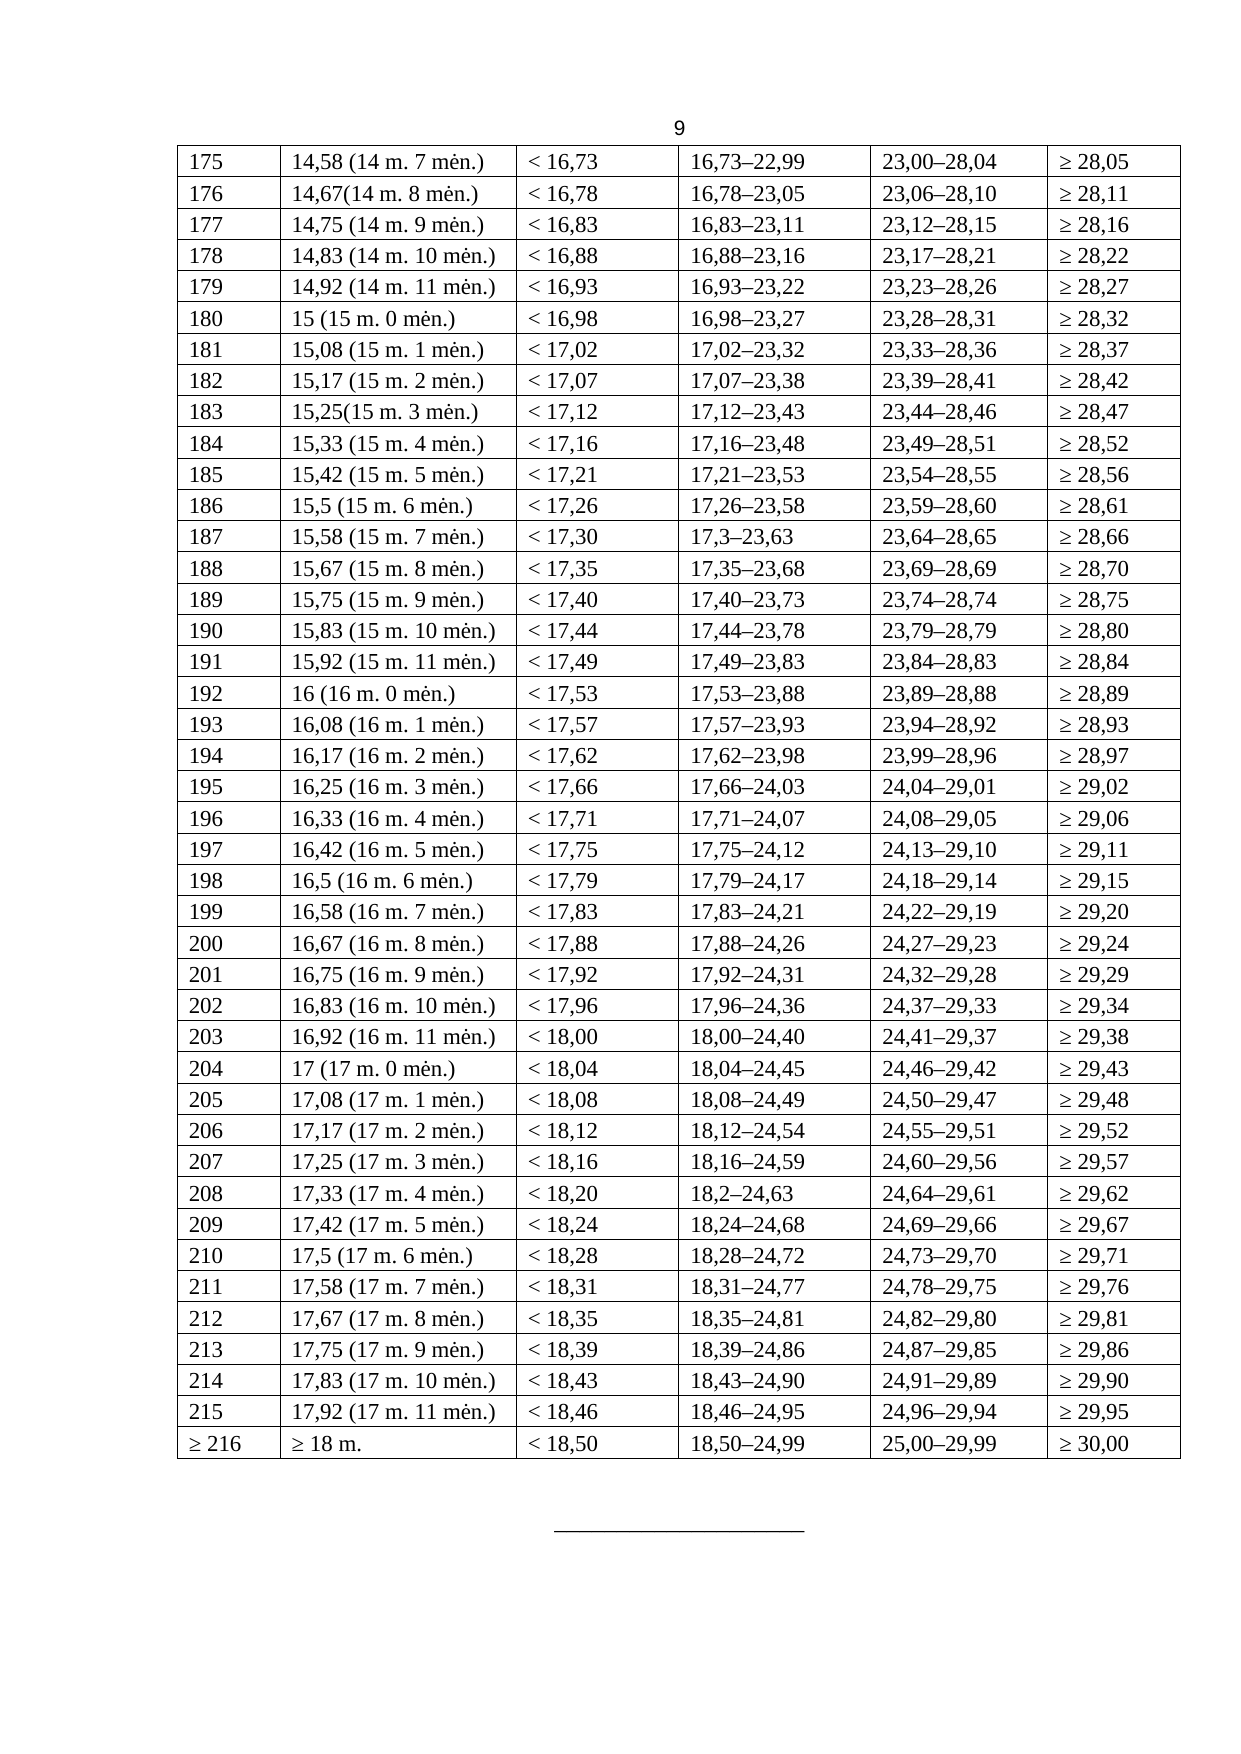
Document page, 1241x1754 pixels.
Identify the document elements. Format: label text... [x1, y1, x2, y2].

table_cell ≥ 28,05 [1048, 146, 1180, 176]
table_cell < 18,31 [517, 1271, 678, 1301]
table_cell ≥ 28,47 [1048, 396, 1180, 426]
table_cell 23,28–28,31 [871, 302, 1047, 332]
table_cell 15,42 (15 m. 5 mėn.) [281, 459, 516, 489]
table_cell ≥ 28,75 [1048, 584, 1180, 614]
table_cell < 17,12 [517, 396, 678, 426]
table_cell 182 [178, 365, 280, 395]
table_cell 17,92 (17 m. 11 mėn.) [281, 1396, 516, 1426]
table_cell < 16,73 [517, 146, 678, 176]
table_cell 178 [178, 240, 280, 270]
table_cell 16 (16 m. 0 mėn.) [281, 677, 516, 707]
table_cell ≥ 18 m. [281, 1427, 516, 1457]
table_cell ≥ 29,43 [1048, 1052, 1180, 1082]
table_cell 23,89–28,88 [871, 677, 1047, 707]
table_cell 17,57–23,93 [679, 709, 870, 739]
table_cell ≥ 29,24 [1048, 927, 1180, 957]
table_cell 201 [178, 959, 280, 989]
table_cell ≥ 28,22 [1048, 240, 1180, 270]
table_cell < 17,30 [517, 521, 678, 551]
table_cell 24,96–29,94 [871, 1396, 1047, 1426]
table_cell ≥ 28,11 [1048, 177, 1180, 207]
table_cell ≥ 30,00 [1048, 1427, 1180, 1457]
table_cell 17,35–23,68 [679, 552, 870, 582]
table_cell < 17,57 [517, 709, 678, 739]
table_cell 17,44–23,78 [679, 615, 870, 645]
table_cell ≥ 29,06 [1048, 802, 1180, 832]
table_cell 23,23–28,26 [871, 271, 1047, 301]
table_cell 17,02–23,32 [679, 334, 870, 364]
table_cell < 16,78 [517, 177, 678, 207]
table_cell ≥ 29,81 [1048, 1302, 1180, 1332]
table_cell < 18,04 [517, 1052, 678, 1082]
table_cell < 17,92 [517, 959, 678, 989]
table_cell < 17,35 [517, 552, 678, 582]
table_cell < 17,71 [517, 802, 678, 832]
table_cell ≥ 29,71 [1048, 1240, 1180, 1270]
table_cell 17,71–24,07 [679, 802, 870, 832]
table_cell ≥ 29,76 [1048, 1271, 1180, 1301]
table_cell < 17,02 [517, 334, 678, 364]
table_cell ≥ 29,34 [1048, 990, 1180, 1020]
table_cell ≥ 28,56 [1048, 459, 1180, 489]
table_cell 17,16–23,48 [679, 427, 870, 457]
table_cell 14,83 (14 m. 10 mėn.) [281, 240, 516, 270]
table_cell ≥ 29,95 [1048, 1396, 1180, 1426]
table_cell 207 [178, 1146, 280, 1176]
table_cell 16,98–23,27 [679, 302, 870, 332]
table_cell 209 [178, 1209, 280, 1239]
table_cell ≥ 29,38 [1048, 1021, 1180, 1051]
table_cell ≥ 29,20 [1048, 896, 1180, 926]
table_cell 23,17–28,21 [871, 240, 1047, 270]
table_cell ≥ 28,66 [1048, 521, 1180, 551]
table_cell 17,21–23,53 [679, 459, 870, 489]
table_cell ≥ 29,62 [1048, 1177, 1180, 1207]
table_cell 211 [178, 1271, 280, 1301]
table_cell 14,75 (14 m. 9 mėn.) [281, 209, 516, 239]
table_cell < 18,35 [517, 1302, 678, 1332]
table_cell < 17,75 [517, 834, 678, 864]
table_cell < 18,12 [517, 1115, 678, 1145]
table_cell 17,62–23,98 [679, 740, 870, 770]
table_cell 16,33 (16 m. 4 mėn.) [281, 802, 516, 832]
table_cell 24,13–29,10 [871, 834, 1047, 864]
table_cell < 18,39 [517, 1334, 678, 1364]
table_cell < 17,21 [517, 459, 678, 489]
table_cell ≥ 29,48 [1048, 1084, 1180, 1114]
table_cell 15,33 (15 m. 4 mėn.) [281, 427, 516, 457]
table_cell 197 [178, 834, 280, 864]
table_cell 18,46–24,95 [679, 1396, 870, 1426]
table_cell 214 [178, 1365, 280, 1395]
table_cell 24,18–29,14 [871, 865, 1047, 895]
table_cell ≥ 29,29 [1048, 959, 1180, 989]
table_cell 18,50–24,99 [679, 1427, 870, 1457]
table_cell 202 [178, 990, 280, 1020]
table_cell 24,55–29,51 [871, 1115, 1047, 1145]
table_cell 17,53–23,88 [679, 677, 870, 707]
table_cell 185 [178, 459, 280, 489]
table_cell ≥ 28,80 [1048, 615, 1180, 645]
table_cell 24,08–29,05 [871, 802, 1047, 832]
table_cell 16,25 (16 m. 3 mėn.) [281, 771, 516, 801]
table_cell 24,27–29,23 [871, 927, 1047, 957]
table_cell ≥ 28,97 [1048, 740, 1180, 770]
table_cell 24,22–29,19 [871, 896, 1047, 926]
table_cell < 18,28 [517, 1240, 678, 1270]
table_cell 24,60–29,56 [871, 1146, 1047, 1176]
table_cell 24,46–29,42 [871, 1052, 1047, 1082]
table_cell 215 [178, 1396, 280, 1426]
table_cell 189 [178, 584, 280, 614]
table_cell 199 [178, 896, 280, 926]
table_cell 17,17 (17 m. 2 mėn.) [281, 1115, 516, 1145]
table_cell 17,83–24,21 [679, 896, 870, 926]
table_cell 179 [178, 271, 280, 301]
text ____________________ [177, 1506, 1181, 1534]
table_cell 14,92 (14 m. 11 mėn.) [281, 271, 516, 301]
table_cell 18,2–24,63 [679, 1177, 870, 1207]
table_cell 196 [178, 802, 280, 832]
table_cell ≥ 216 [178, 1427, 280, 1457]
table_cell 16,73–22,99 [679, 146, 870, 176]
table_cell 24,78–29,75 [871, 1271, 1047, 1301]
table_cell < 17,40 [517, 584, 678, 614]
table_cell 18,43–24,90 [679, 1365, 870, 1395]
table_cell 17,49–23,83 [679, 646, 870, 676]
table_cell ≥ 28,32 [1048, 302, 1180, 332]
table_cell ≥ 28,52 [1048, 427, 1180, 457]
table_cell 16,93–23,22 [679, 271, 870, 301]
table_cell < 18,08 [517, 1084, 678, 1114]
table_cell 16,75 (16 m. 9 mėn.) [281, 959, 516, 989]
table_cell 24,87–29,85 [871, 1334, 1047, 1364]
table_cell 193 [178, 709, 280, 739]
table_cell 195 [178, 771, 280, 801]
table_cell 17,79–24,17 [679, 865, 870, 895]
table_cell 23,49–28,51 [871, 427, 1047, 457]
table_cell 17,07–23,38 [679, 365, 870, 395]
table_cell 24,32–29,28 [871, 959, 1047, 989]
table_cell 15,08 (15 m. 1 mėn.) [281, 334, 516, 364]
table_cell 17,75 (17 m. 9 mėn.) [281, 1334, 516, 1364]
table_cell 24,41–29,37 [871, 1021, 1047, 1051]
table_cell 181 [178, 334, 280, 364]
table_cell 23,64–28,65 [871, 521, 1047, 551]
table_cell < 17,66 [517, 771, 678, 801]
table_cell 17,67 (17 m. 8 mėn.) [281, 1302, 516, 1332]
table_cell 16,58 (16 m. 7 mėn.) [281, 896, 516, 926]
table_cell 17,66–24,03 [679, 771, 870, 801]
table_cell ≥ 28,27 [1048, 271, 1180, 301]
table_cell 213 [178, 1334, 280, 1364]
table_cell 23,00–28,04 [871, 146, 1047, 176]
table_cell 16,92 (16 m. 11 mėn.) [281, 1021, 516, 1051]
table_cell 14,67(14 m. 8 mėn.) [281, 177, 516, 207]
table_cell ≥ 28,37 [1048, 334, 1180, 364]
table_cell 17,25 (17 m. 3 mėn.) [281, 1146, 516, 1176]
table_cell 190 [178, 615, 280, 645]
table_cell ≥ 29,90 [1048, 1365, 1180, 1395]
table_cell 15,5 (15 m. 6 mėn.) [281, 490, 516, 520]
table_cell 17,5 (17 m. 6 mėn.) [281, 1240, 516, 1270]
table_cell 23,54–28,55 [871, 459, 1047, 489]
table_cell 25,00–29,99 [871, 1427, 1047, 1457]
table_cell < 17,62 [517, 740, 678, 770]
table_cell 176 [178, 177, 280, 207]
table_cell < 18,16 [517, 1146, 678, 1176]
table_cell 24,91–29,89 [871, 1365, 1047, 1395]
table_cell 200 [178, 927, 280, 957]
table_cell 17,42 (17 m. 5 mėn.) [281, 1209, 516, 1239]
table_cell 192 [178, 677, 280, 707]
table_cell 18,24–24,68 [679, 1209, 870, 1239]
table_cell < 18,50 [517, 1427, 678, 1457]
table_cell 23,39–28,41 [871, 365, 1047, 395]
table_cell 16,08 (16 m. 1 mėn.) [281, 709, 516, 739]
table_cell 24,50–29,47 [871, 1084, 1047, 1114]
table_cell ≥ 28,84 [1048, 646, 1180, 676]
table_cell 15,17 (15 m. 2 mėn.) [281, 365, 516, 395]
table_cell ≥ 29,57 [1048, 1146, 1180, 1176]
table_cell 23,74–28,74 [871, 584, 1047, 614]
table_cell 24,04–29,01 [871, 771, 1047, 801]
table_cell 23,69–28,69 [871, 552, 1047, 582]
table_cell 23,84–28,83 [871, 646, 1047, 676]
table_cell 186 [178, 490, 280, 520]
table_cell ≥ 29,02 [1048, 771, 1180, 801]
table_cell 23,94–28,92 [871, 709, 1047, 739]
table_cell ≥ 29,52 [1048, 1115, 1180, 1145]
table_cell 180 [178, 302, 280, 332]
table_cell 24,73–29,70 [871, 1240, 1047, 1270]
table_cell 18,35–24,81 [679, 1302, 870, 1332]
table_cell < 18,43 [517, 1365, 678, 1395]
table_cell < 18,20 [517, 1177, 678, 1207]
table_cell 23,12–28,15 [871, 209, 1047, 239]
table_cell 16,88–23,16 [679, 240, 870, 270]
table_cell 15,67 (15 m. 8 mėn.) [281, 552, 516, 582]
table_cell 23,79–28,79 [871, 615, 1047, 645]
table_cell 15,92 (15 m. 11 mėn.) [281, 646, 516, 676]
table_cell 15,83 (15 m. 10 mėn.) [281, 615, 516, 645]
table_cell ≥ 29,86 [1048, 1334, 1180, 1364]
table_cell 17,3–23,63 [679, 521, 870, 551]
table_cell ≥ 28,16 [1048, 209, 1180, 239]
table_cell 18,28–24,72 [679, 1240, 870, 1270]
table_cell 23,44–28,46 [871, 396, 1047, 426]
table_cell 18,16–24,59 [679, 1146, 870, 1176]
table_cell 16,67 (16 m. 8 mėn.) [281, 927, 516, 957]
table_cell 17,96–24,36 [679, 990, 870, 1020]
table_cell 24,37–29,33 [871, 990, 1047, 1020]
table_cell 17 (17 m. 0 mėn.) [281, 1052, 516, 1082]
table_cell 23,99–28,96 [871, 740, 1047, 770]
table_cell 24,64–29,61 [871, 1177, 1047, 1207]
table_cell 194 [178, 740, 280, 770]
table_cell 15,75 (15 m. 9 mėn.) [281, 584, 516, 614]
table_cell 191 [178, 646, 280, 676]
table_cell < 17,79 [517, 865, 678, 895]
table_cell 17,58 (17 m. 7 mėn.) [281, 1271, 516, 1301]
table_cell < 16,93 [517, 271, 678, 301]
table_cell 18,04–24,45 [679, 1052, 870, 1082]
table_cell < 16,98 [517, 302, 678, 332]
table_cell 18,08–24,49 [679, 1084, 870, 1114]
table_cell 210 [178, 1240, 280, 1270]
table_cell ≥ 29,67 [1048, 1209, 1180, 1239]
table_cell 17,92–24,31 [679, 959, 870, 989]
table_cell 203 [178, 1021, 280, 1051]
table_cell 208 [178, 1177, 280, 1207]
table_cell 16,83–23,11 [679, 209, 870, 239]
table_cell 15 (15 m. 0 mėn.) [281, 302, 516, 332]
table_cell ≥ 29,11 [1048, 834, 1180, 864]
table_cell 17,83 (17 m. 10 mėn.) [281, 1365, 516, 1395]
table_cell 206 [178, 1115, 280, 1145]
table_cell 15,58 (15 m. 7 mėn.) [281, 521, 516, 551]
table_cell 17,08 (17 m. 1 mėn.) [281, 1084, 516, 1114]
table_cell 175 [178, 146, 280, 176]
table_cell 18,39–24,86 [679, 1334, 870, 1364]
table_cell 16,17 (16 m. 2 mėn.) [281, 740, 516, 770]
table_cell < 16,83 [517, 209, 678, 239]
table_cell < 17,44 [517, 615, 678, 645]
table_cell < 17,83 [517, 896, 678, 926]
table_cell 17,40–23,73 [679, 584, 870, 614]
table_cell 198 [178, 865, 280, 895]
table_cell 204 [178, 1052, 280, 1082]
table_cell 18,00–24,40 [679, 1021, 870, 1051]
table_cell < 17,16 [517, 427, 678, 457]
table_cell 24,69–29,66 [871, 1209, 1047, 1239]
table_cell 177 [178, 209, 280, 239]
table_cell 184 [178, 427, 280, 457]
table_cell 23,06–28,10 [871, 177, 1047, 207]
table_cell 23,33–28,36 [871, 334, 1047, 364]
table_cell ≥ 28,42 [1048, 365, 1180, 395]
table_cell 17,26–23,58 [679, 490, 870, 520]
table_cell 16,5 (16 m. 6 mėn.) [281, 865, 516, 895]
table_cell 16,42 (16 m. 5 mėn.) [281, 834, 516, 864]
table_cell ≥ 28,93 [1048, 709, 1180, 739]
table_cell ≥ 28,61 [1048, 490, 1180, 520]
table_cell 23,59–28,60 [871, 490, 1047, 520]
table_cell < 17,49 [517, 646, 678, 676]
table_cell < 18,24 [517, 1209, 678, 1239]
table_cell 15,25(15 m. 3 mėn.) [281, 396, 516, 426]
table_cell 18,12–24,54 [679, 1115, 870, 1145]
table_cell 17,33 (17 m. 4 mėn.) [281, 1177, 516, 1207]
table_cell < 16,88 [517, 240, 678, 270]
table_cell 24,82–29,80 [871, 1302, 1047, 1332]
table_cell 18,31–24,77 [679, 1271, 870, 1301]
table_cell 17,75–24,12 [679, 834, 870, 864]
table_cell < 17,96 [517, 990, 678, 1020]
table_cell < 17,53 [517, 677, 678, 707]
table_cell < 18,00 [517, 1021, 678, 1051]
table_cell < 17,07 [517, 365, 678, 395]
table_cell 17,12–23,43 [679, 396, 870, 426]
table_cell < 18,46 [517, 1396, 678, 1426]
table_cell ≥ 29,15 [1048, 865, 1180, 895]
table_cell 16,83 (16 m. 10 mėn.) [281, 990, 516, 1020]
table_cell 188 [178, 552, 280, 582]
table_cell 17,88–24,26 [679, 927, 870, 957]
table_cell 16,78–23,05 [679, 177, 870, 207]
table_cell < 17,26 [517, 490, 678, 520]
table_cell 14,58 (14 m. 7 mėn.) [281, 146, 516, 176]
table_cell 212 [178, 1302, 280, 1332]
table_cell 205 [178, 1084, 280, 1114]
table_cell < 17,88 [517, 927, 678, 957]
table_cell 183 [178, 396, 280, 426]
table_cell ≥ 28,70 [1048, 552, 1180, 582]
table_cell ≥ 28,89 [1048, 677, 1180, 707]
table_cell 187 [178, 521, 280, 551]
